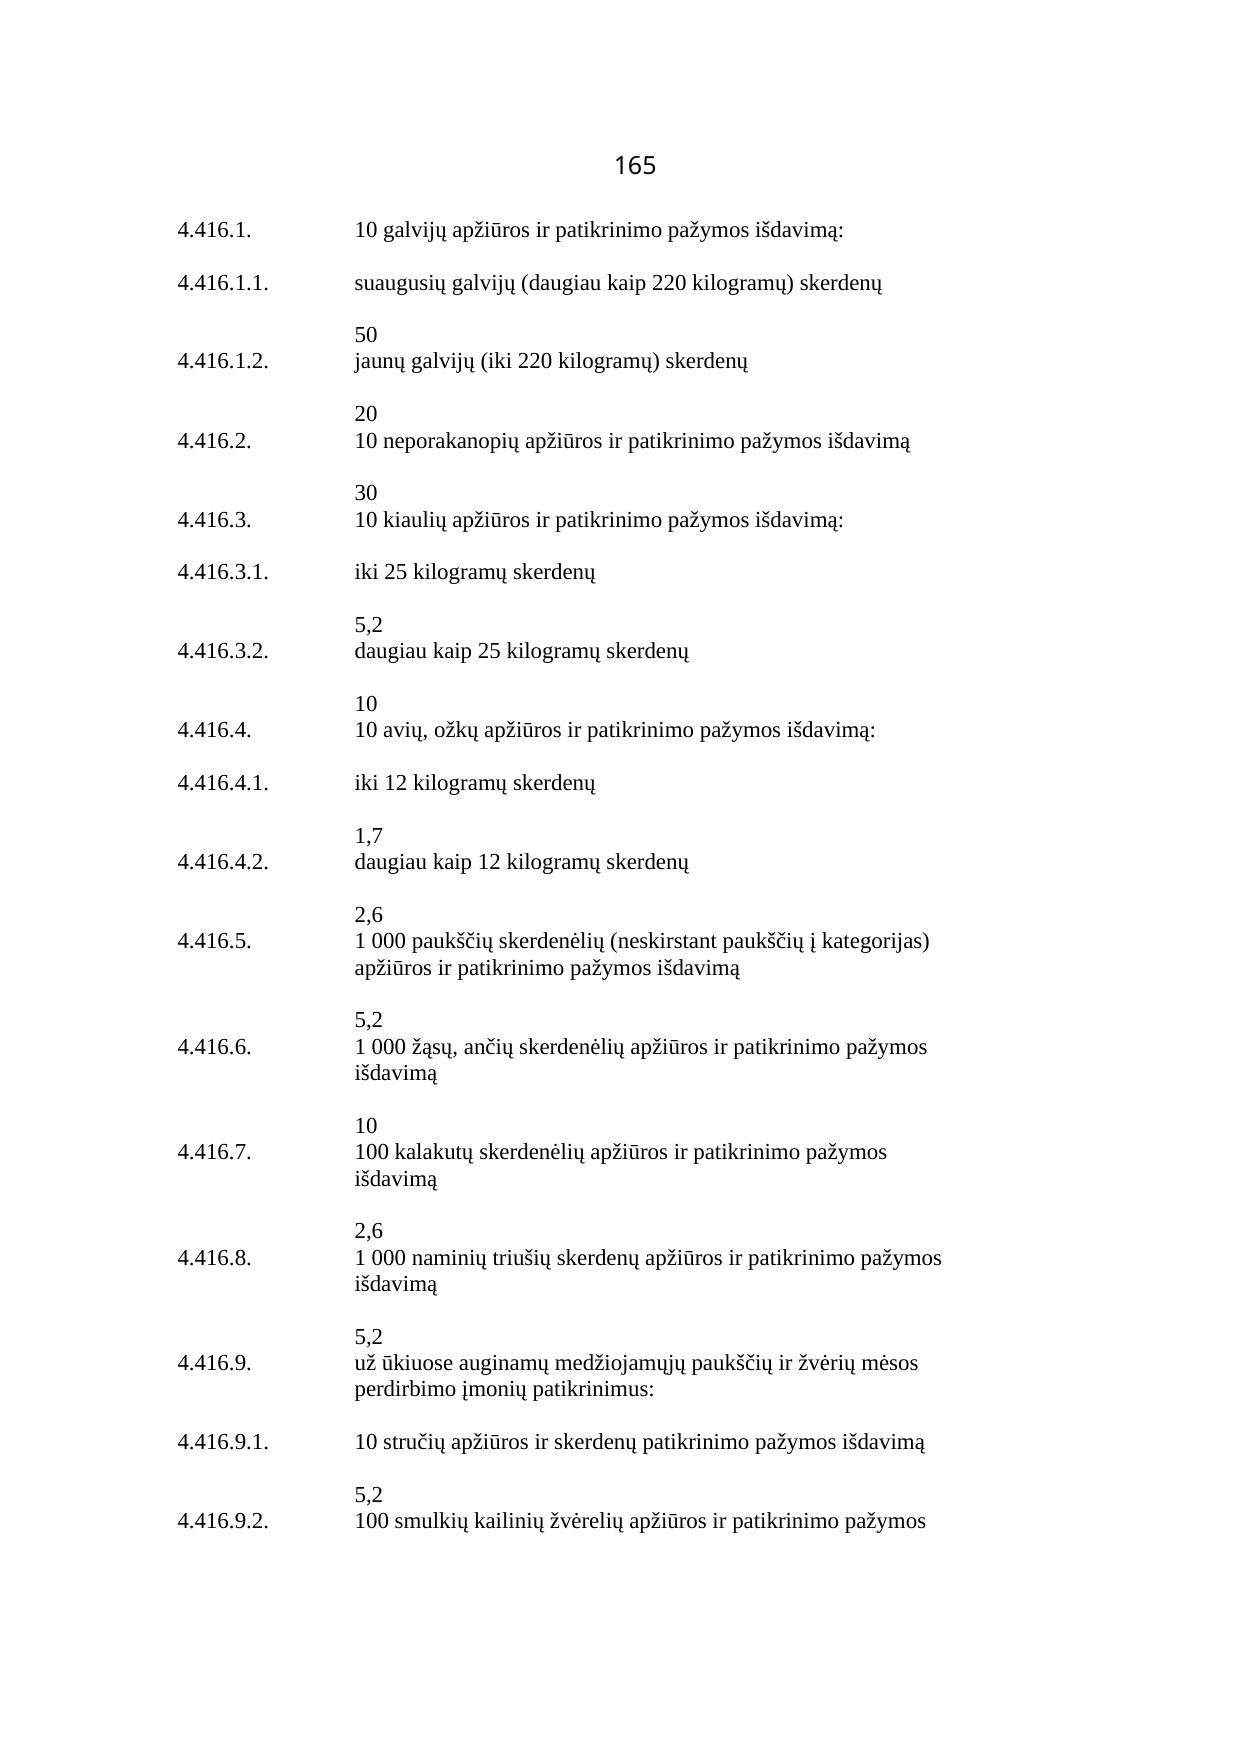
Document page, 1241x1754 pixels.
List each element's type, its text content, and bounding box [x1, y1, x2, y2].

text išdavimą 5,2 [354, 1270, 945, 1349]
text perdirbimo įmonių patikrinimus: [354, 1375, 945, 1428]
text 4.416.3. 10 kiaulių apžiūros ir patikrinimo pažymos išdavimą: [177, 506, 945, 558]
text 4.416.4.2. daugiau kaip 12 kilogramų skerdenų 2,6 [177, 848, 945, 927]
text 4.416.9.1. 10 stručių apžiūros ir skerdenų patikrinimo pažymos išdavimą 5,2 [177, 1428, 945, 1507]
text išdavimą 10 [354, 1059, 945, 1138]
text 4.416.4. 10 avių, ožkų apžiūros ir patikrinimo pažymos išdavimą: [177, 717, 945, 769]
text 4.416.1.1. suaugusių galvijų (daugiau kaip 220 kilogramų) skerdenų 50 [177, 268, 945, 348]
text 4.416.9.2. 100 smulkių kailinių žvėrelių apžiūros ir patikrinimo pažymos [177, 1507, 945, 1533]
text išdavimą 2,6 [354, 1164, 945, 1244]
text 4.416.4.1. iki 12 kilogramų skerdenų 1,7 [177, 769, 945, 848]
text 4.416.6. 1 000 žąsų, ančių skerdenėlių apžiūros ir patikrinimo pažymos [177, 1033, 945, 1059]
text 4.416.3.2. daugiau kaip 25 kilogramų skerdenų 10 [177, 637, 945, 717]
text 4.416.5. 1 000 paukščių skerdenėlių (neskirstant paukščių į kategorijas) [177, 927, 945, 954]
text 4.416.7. 100 kalakutų skerdenėlių apžiūros ir patikrinimo pažymos [177, 1138, 945, 1164]
text 4.416.9. už ūkiuose auginamų medžiojamųjų paukščių ir žvėrių mėsos [177, 1349, 945, 1375]
text 4.416.1.2. jaunų galvijų (iki 220 kilogramų) skerdenų 20 [177, 348, 945, 427]
text 4.416.1. 10 galvijų apžiūros ir patikrinimo pažymos išdavimą: [177, 216, 945, 268]
text 4.416.2. 10 neporakanopių apžiūros ir patikrinimo pažymos išdavimą 30 [177, 427, 945, 506]
text 4.416.3.1. iki 25 kilogramų skerdenų 5,2 [177, 558, 945, 637]
text apžiūros ir patikrinimo pažymos išdavimą 5,2 [354, 954, 945, 1033]
text 4.416.8. 1 000 naminių triušių skerdenų apžiūros ir patikrinimo pažymos [177, 1244, 945, 1270]
